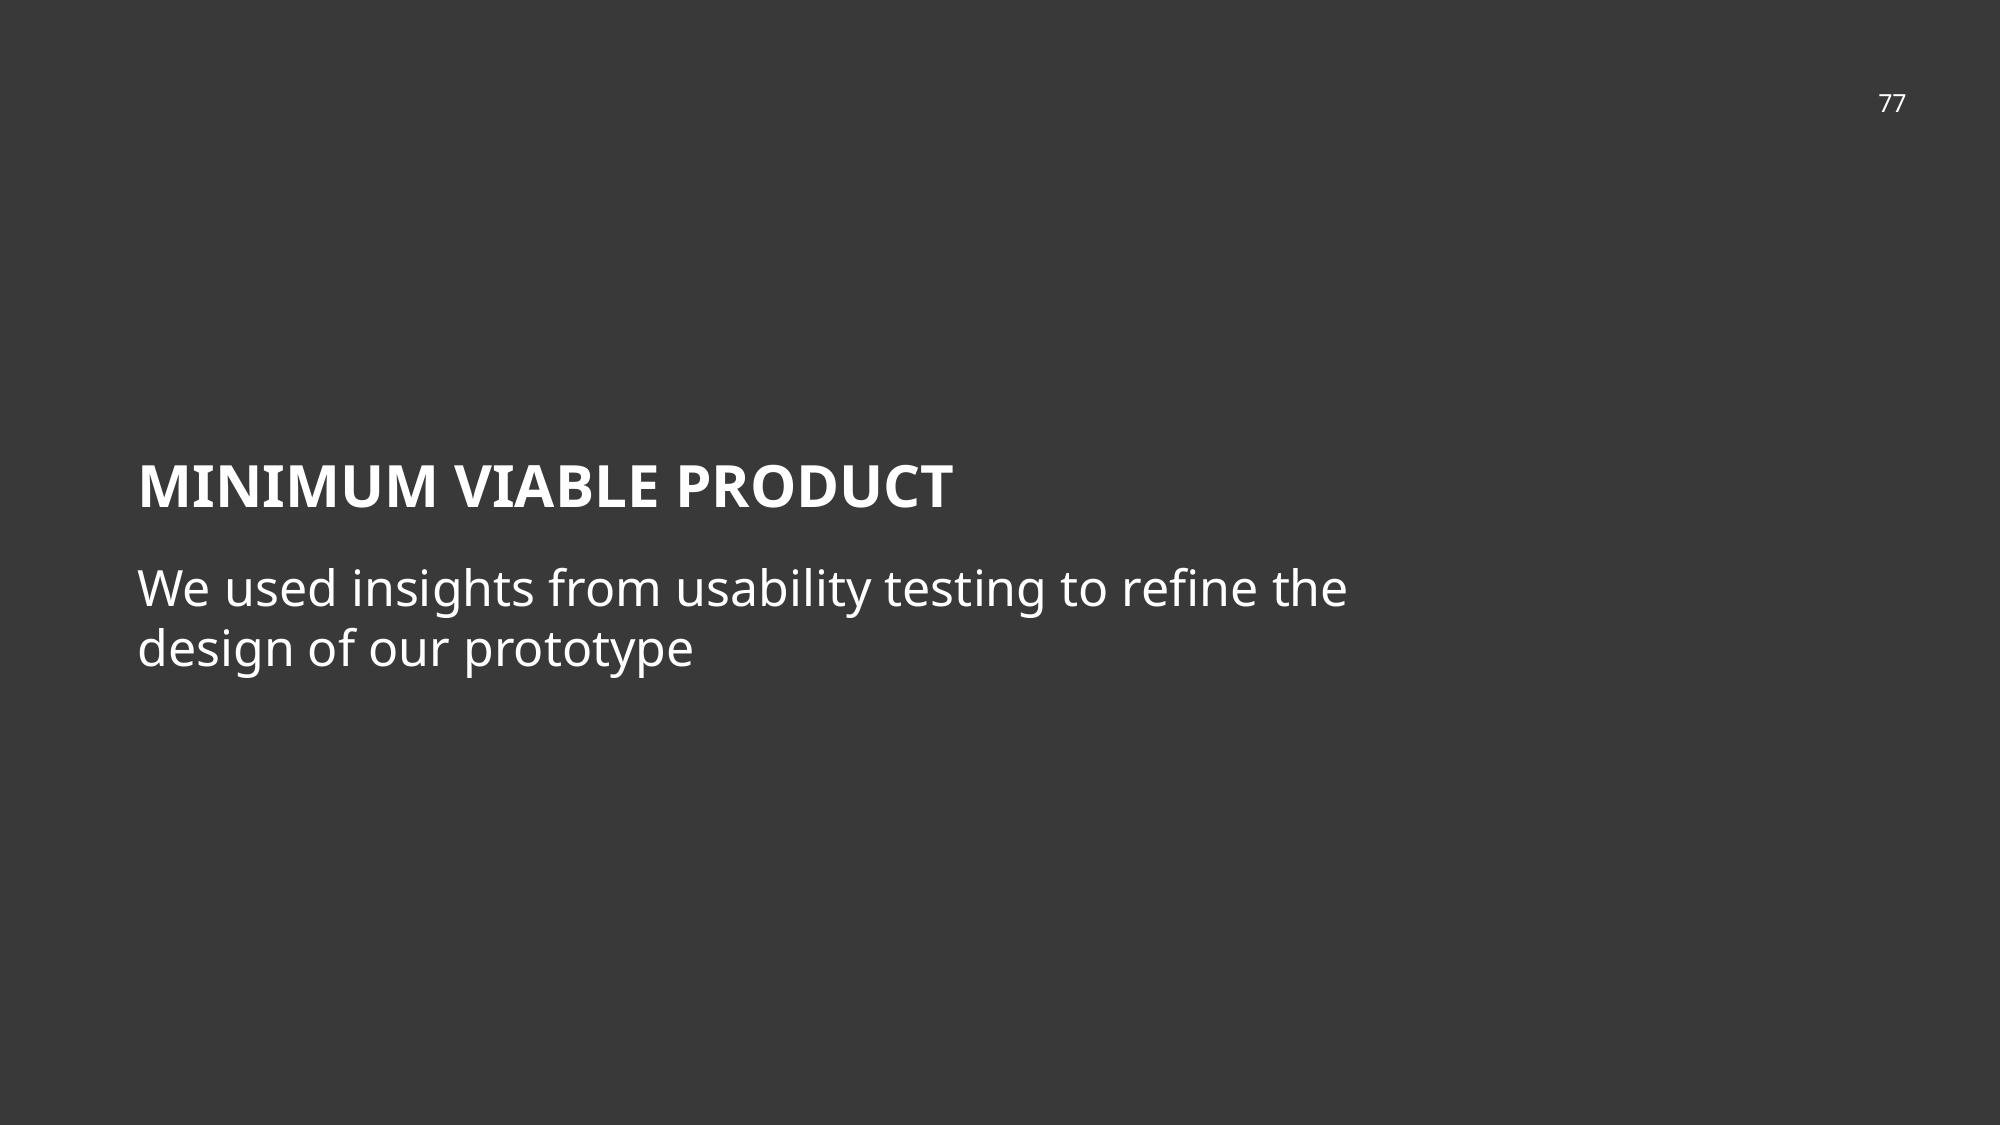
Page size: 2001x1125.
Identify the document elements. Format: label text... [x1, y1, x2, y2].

text_box MINIMUM VIABLE PRODUCT We used insights from usability testing to refine the design of our prototype [137, 0, 1505, 1125]
slide_number [1850, 87, 1907, 148]
